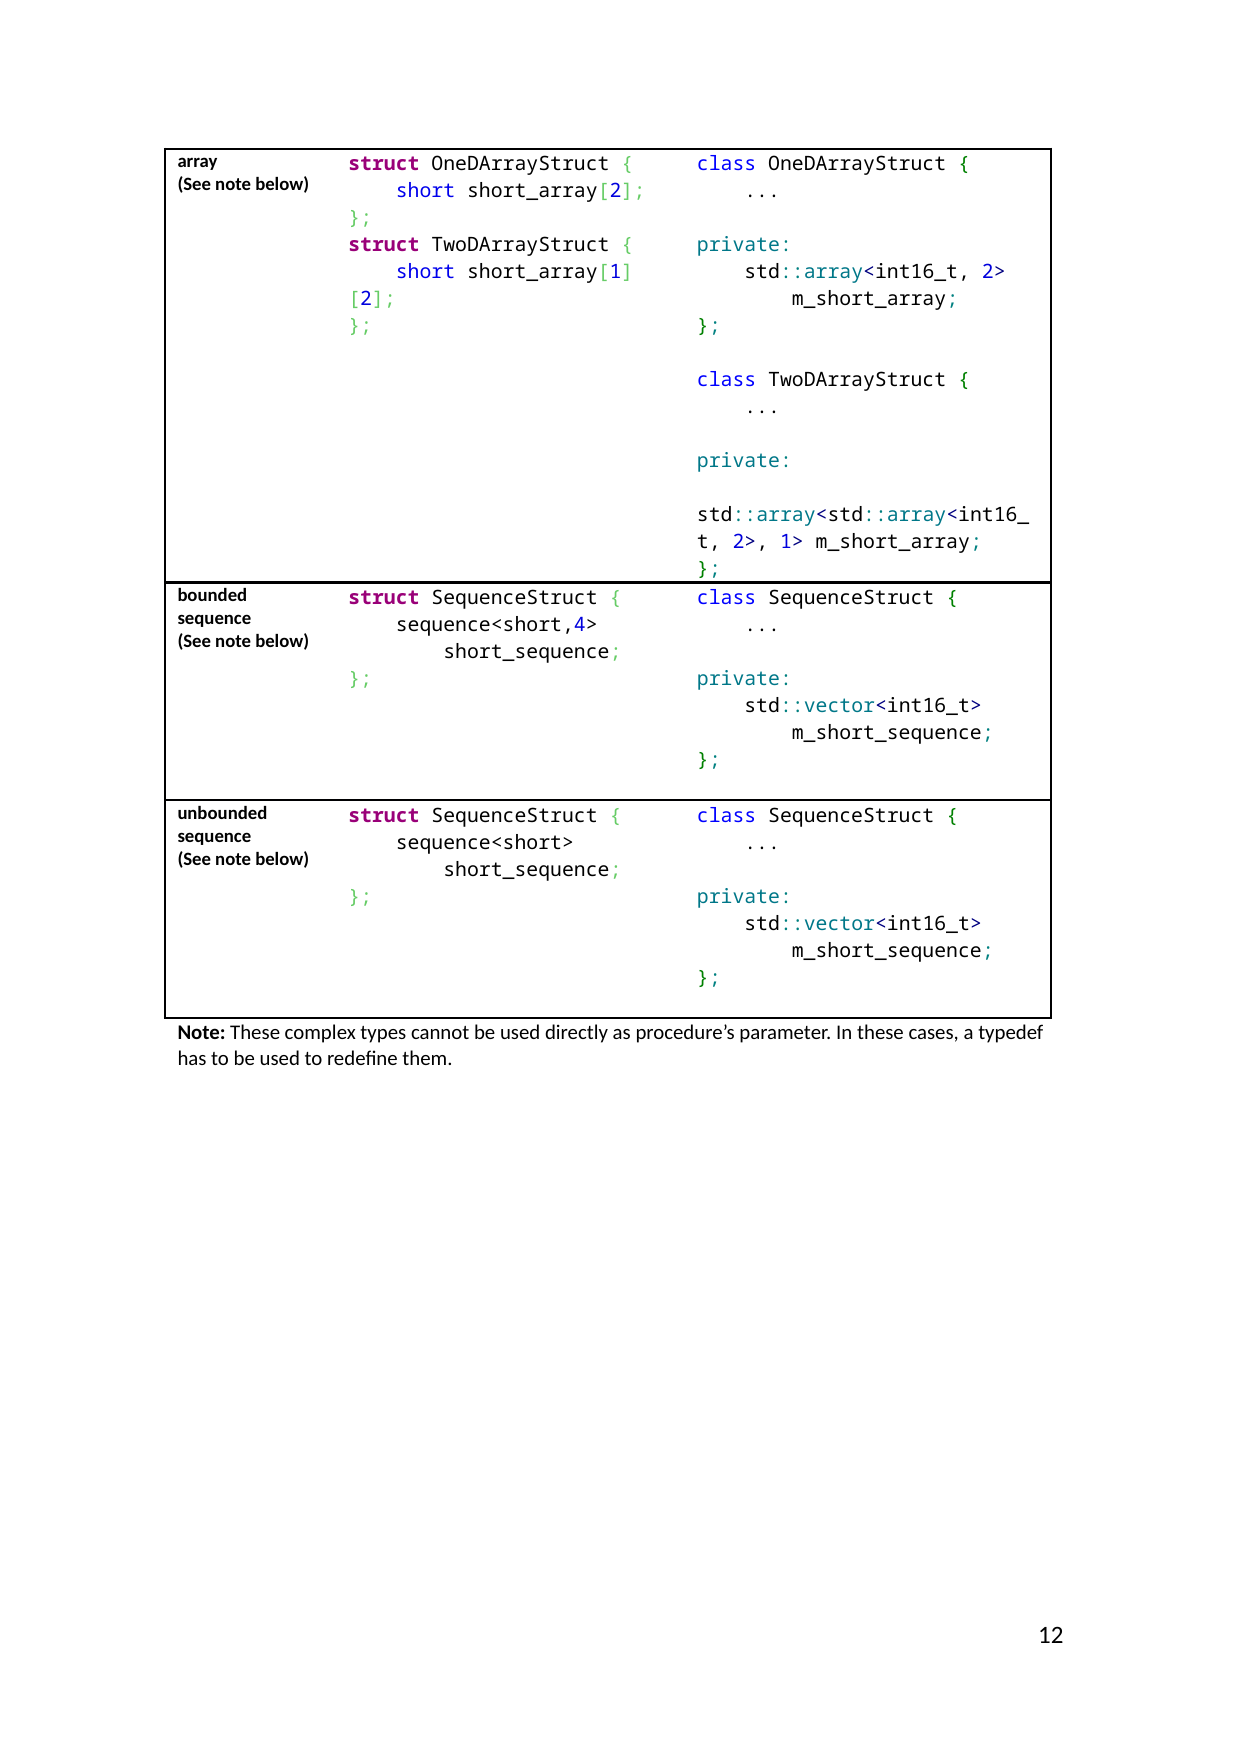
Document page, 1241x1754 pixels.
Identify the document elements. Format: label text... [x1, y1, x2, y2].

table_cell class OneDArrayStruct { ... private: std::array<int16_t, 2> m_short_array; }; class TwoDArrayStruct { ... private: std::array<std::array<int16_t, 2>, 1> m_short_array; }; [684, 150, 1050, 581]
table_cell class SequenceStruct { ... private: std::vector<int16_t> m_short_sequence; }; [684, 801, 1050, 1017]
table_cell struct SequenceStruct { sequence<short,4> short_sequence; }; [336, 584, 684, 799]
text Note: These complex types cannot be used directly as procedure’s parameter. In these cases, a typedef has to be used to redefine them. [177, 1019, 1063, 1070]
table_cell bounded sequence (See note below) [166, 584, 336, 799]
table_cell class SequenceStruct { ... private: std::vector<int16_t> m_short_sequence; }; [684, 584, 1050, 799]
table_cell struct SequenceStruct { sequence<short> short_sequence; }; [336, 801, 684, 1017]
table_cell unbounded sequence (See note below) [166, 801, 336, 1017]
table_cell array (See note below) [166, 150, 336, 581]
table_cell struct OneDArrayStruct { short short_array[2]; }; struct TwoDArrayStruct { short short_array[1][2]; }; [336, 150, 684, 581]
